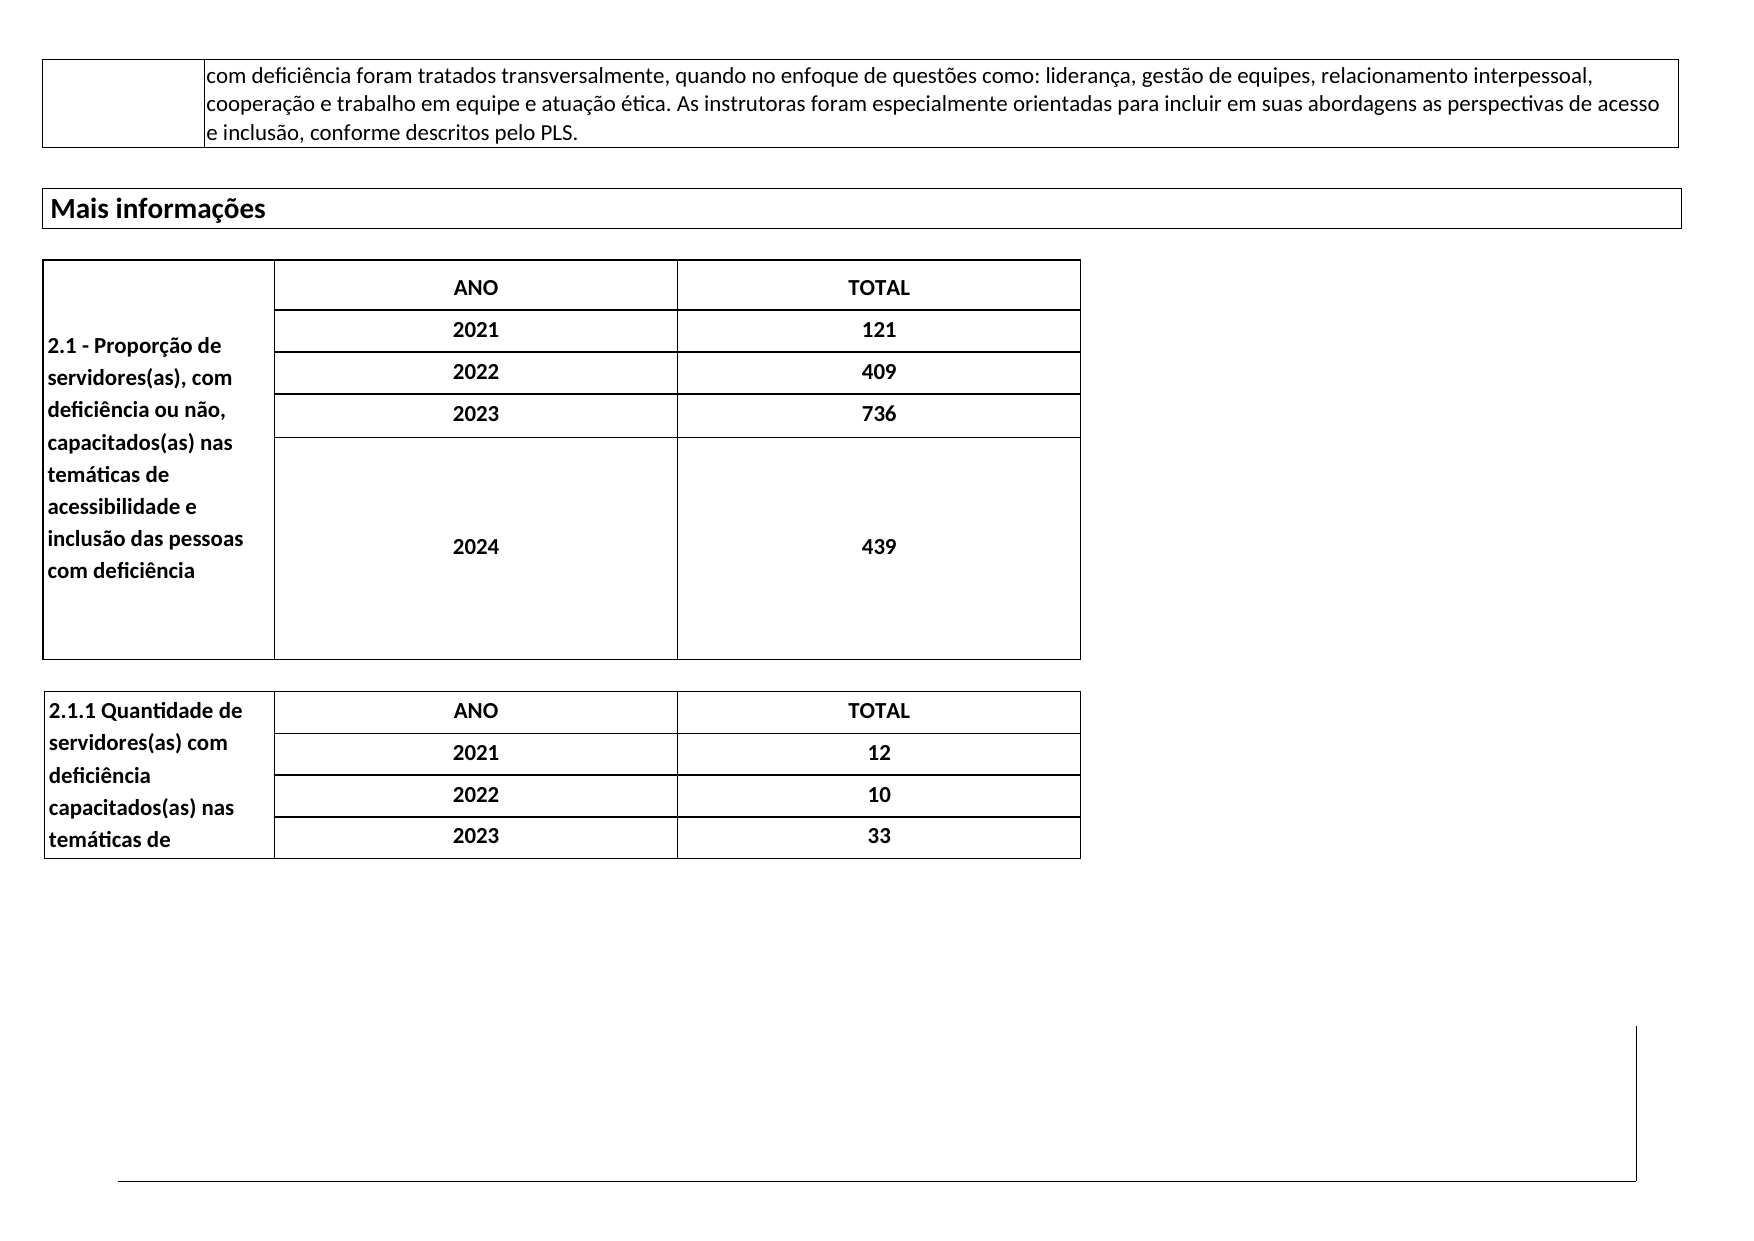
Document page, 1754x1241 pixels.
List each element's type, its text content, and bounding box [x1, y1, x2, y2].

table_header Mais informações [43, 189, 1681, 228]
table_cell 2022 [275, 776, 677, 816]
table_header TOTAL [678, 261, 1080, 309]
table_cell [43, 60, 204, 147]
table_cell 10 [678, 776, 1080, 816]
table_cell 2023 [275, 395, 677, 437]
table_cell 409 [678, 353, 1080, 393]
table_cell 736 [678, 395, 1080, 437]
table_cell 2024 [275, 438, 677, 658]
table_cell 121 [678, 311, 1080, 351]
table_header 2.1 - Proporção de servidores(as), com deficiência ou não, capacitados(as) nas temáticas de acessibilidade e inclusão das pessoas com deficiência [44, 261, 274, 658]
table_cell 2022 [275, 353, 677, 393]
table_cell 439 [678, 438, 1080, 658]
table_header 2.1.1 Quantidade de servidores(as) com deficiência capacitados(as) nas temáticas de [45, 692, 274, 858]
table_header TOTAL [678, 692, 1080, 732]
table_cell com deficiência foram tratados transversalmente, quando no enfoque de questões como: liderança, gestão de equipes, relacionamento interpessoal, cooperação e trabalho em equipe e atuação ética. As instrutoras foram especialmente orientadas para incluir em suas abordagens as perspectivas de acesso e inclusão, conforme descritos pelo PLS. [205, 60, 1678, 147]
table_cell 2021 [275, 734, 677, 774]
table_cell 2023 [275, 818, 677, 858]
table_cell 2021 [275, 311, 677, 351]
table_header ANO [275, 261, 677, 309]
table_cell 12 [678, 734, 1080, 774]
table_header ANO [275, 692, 677, 732]
table_cell 33 [678, 818, 1080, 858]
